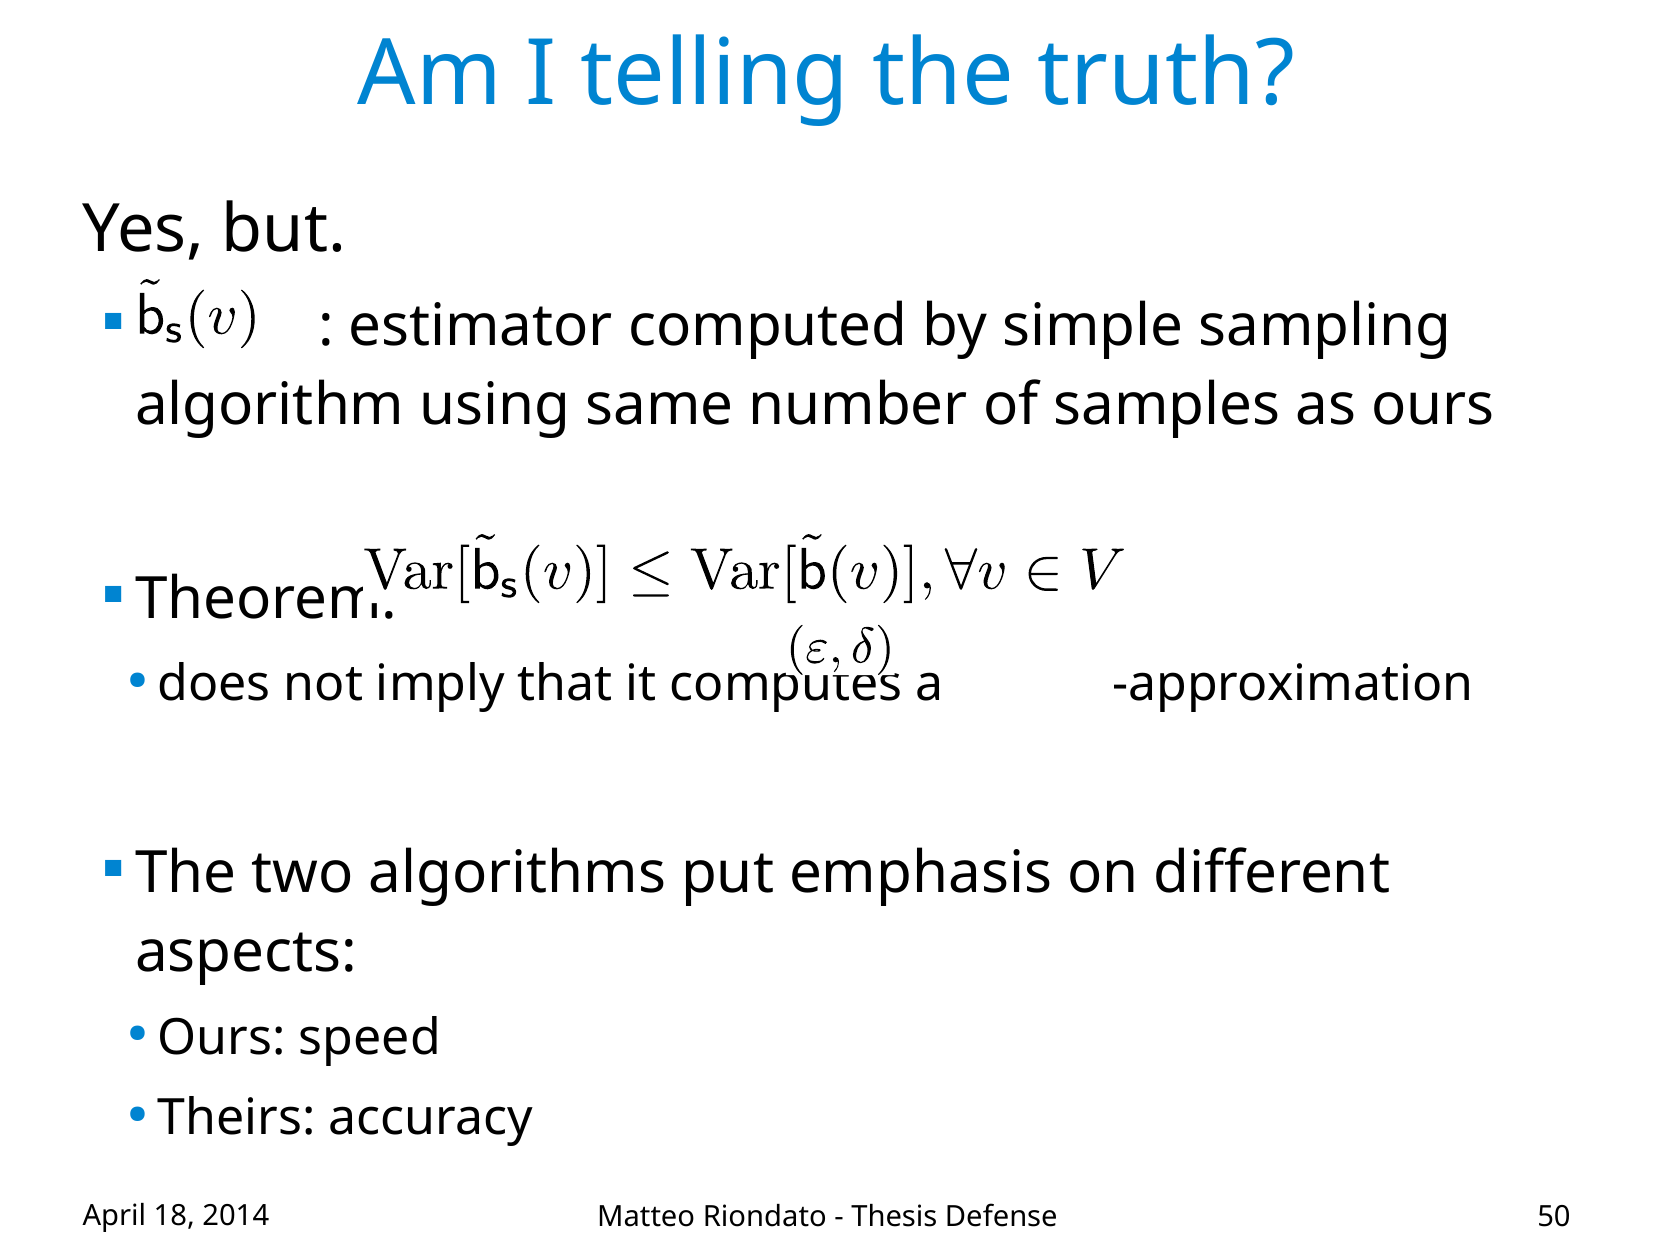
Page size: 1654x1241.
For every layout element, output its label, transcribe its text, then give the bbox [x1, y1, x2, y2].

list Yes, but. : estimator computed by simple sampling algorithm using same number of samples as ours Theorem: does not imply that it computes a -approximation The two algorithms put emphasis on different aspects: Ours: speed Theirs: accuracy [82, 180, 1571, 1186]
text_box [135, 279, 261, 349]
title Am I telling the truth? [82, 0, 1571, 139]
text_box [785, 624, 895, 676]
text_box [363, 534, 1126, 604]
